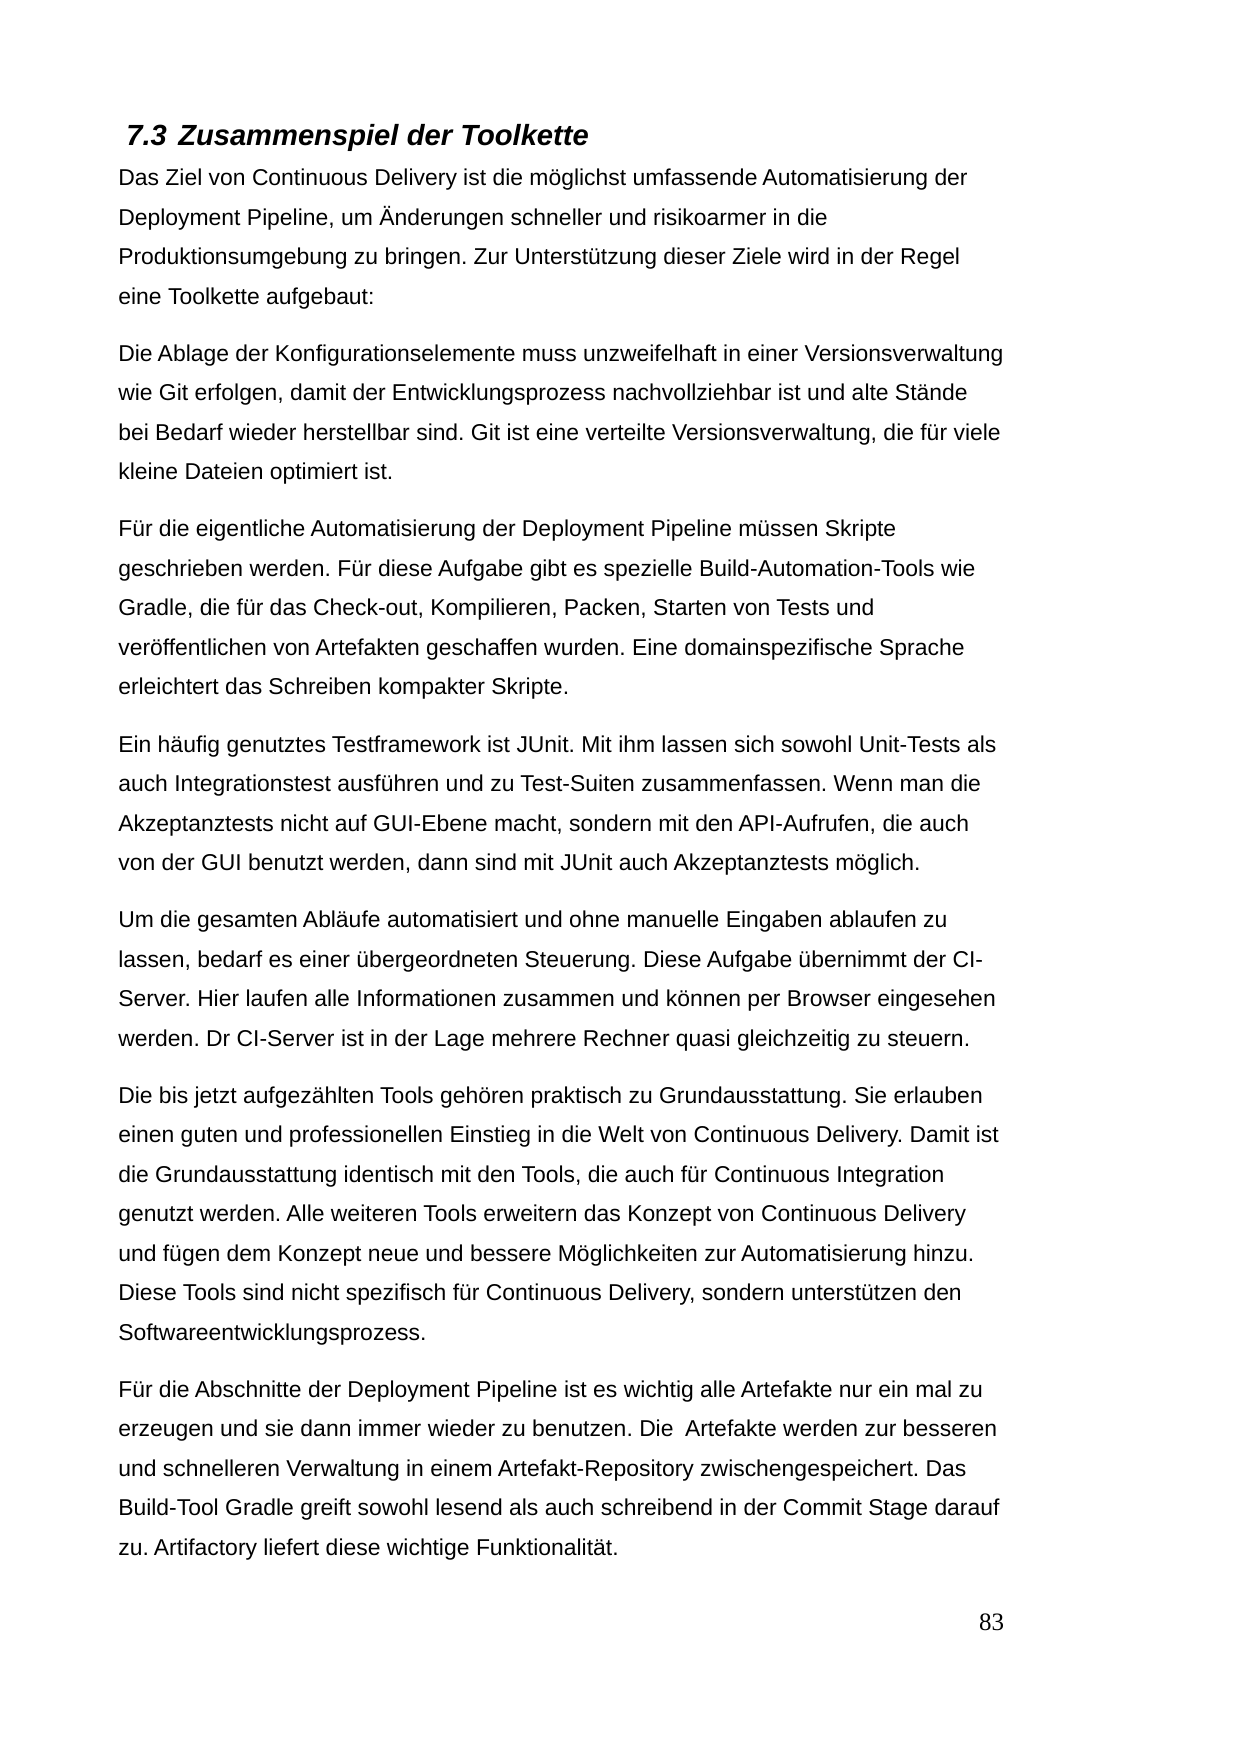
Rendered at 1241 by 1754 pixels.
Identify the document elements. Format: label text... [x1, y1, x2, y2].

text Für die eigentliche Automatisierung der Deployment Pipeline müssen Skripte geschrieben werden. Für diese Aufgabe gibt es spezielle Build-Automation-Tools wie Gradle, die für das Check-out, Kompilieren, Packen, Starten von Tests und veröffentlichen von Artefakten geschaffen wurden. Eine domainspezifische Sprache erleichtert das Schreiben kompakter Skripte. [118, 515, 1004, 700]
text Die Ablage der Konfigurationselemente muss unzweifelhaft in einer Versionsverwaltung wie Git erfolgen, damit der Entwicklungsprozess nachvollziehbar ist und alte Stände bei Bedarf wieder herstellbar sind. Git ist eine verteilte Versionsverwaltung, die für viele kleine Dateien optimiert ist. [118, 340, 1004, 484]
text Um die gesamten Abläufe automatisiert und ohne manuelle Eingaben ablaufen zu lassen, bedarf es einer übergeordneten Steuerung. Diese Aufgabe übernimmt der CI-Server. Hier laufen alle Informationen zusammen und können per Browser eingesehen werden. Dr CI-Server ist in der Lage mehrere Rechner quasi gleichzeitig zu steuern. [118, 906, 1004, 1051]
text Die bis jetzt aufgezählten Tools gehören praktisch zu Grundausstattung. Sie erlauben einen guten und professionellen Einstieg in die Welt von Continuous Delivery. Damit ist die Grundausstattung identisch mit den Tools, die auch für Continuous Integration genutzt werden. Alle weiteren Tools erweitern das Konzept von Continuous Delivery und fügen dem Konzept neue und bessere Möglichkeiten zur Automatisierung hinzu. Diese Tools sind nicht spezifisch für Continuous Delivery, sondern unterstützen den Softwareentwicklungsprozess. [118, 1082, 1004, 1345]
text Ein häufig genutztes Testframework ist JUnit. Mit ihm lassen sich sowohl Unit-Tests als auch Integrationstest ausführen und zu Test-Suiten zusammenfassen. Wenn man die Akzeptanztests nicht auf GUI-Ebene macht, sondern mit den API-Aufrufen, die auch von der GUI benutzt werden, dann sind mit JUnit auch Akzeptanztests möglich. [118, 731, 1004, 875]
text Für die Abschnitte der Deployment Pipeline ist es wichtig alle Artefakte nur ein mal zu erzeugen und sie dann immer wieder zu benutzen. Die Artefakte werden zur besseren und schnelleren Verwaltung in einem Artefakt-Repository zwischengespeichert. Das Build-Tool Gradle greift sowohl lesend als auch schreibend in der Commit Stage darauf zu. Artifactory liefert diese wichtige Funktionalität. [118, 1376, 1004, 1560]
text Das Ziel von Continuous Delivery ist die möglichst umfassende Automatisierung der Deployment Pipeline, um Änderungen schneller und risikoarmer in die Produktionsumgebung zu bringen. Zur Unterstützung dieser Ziele wird in der Regel eine Toolkette aufgebaut: [118, 164, 1004, 309]
subtitle Zusammenspiel der Toolkette [118, 118, 1004, 152]
